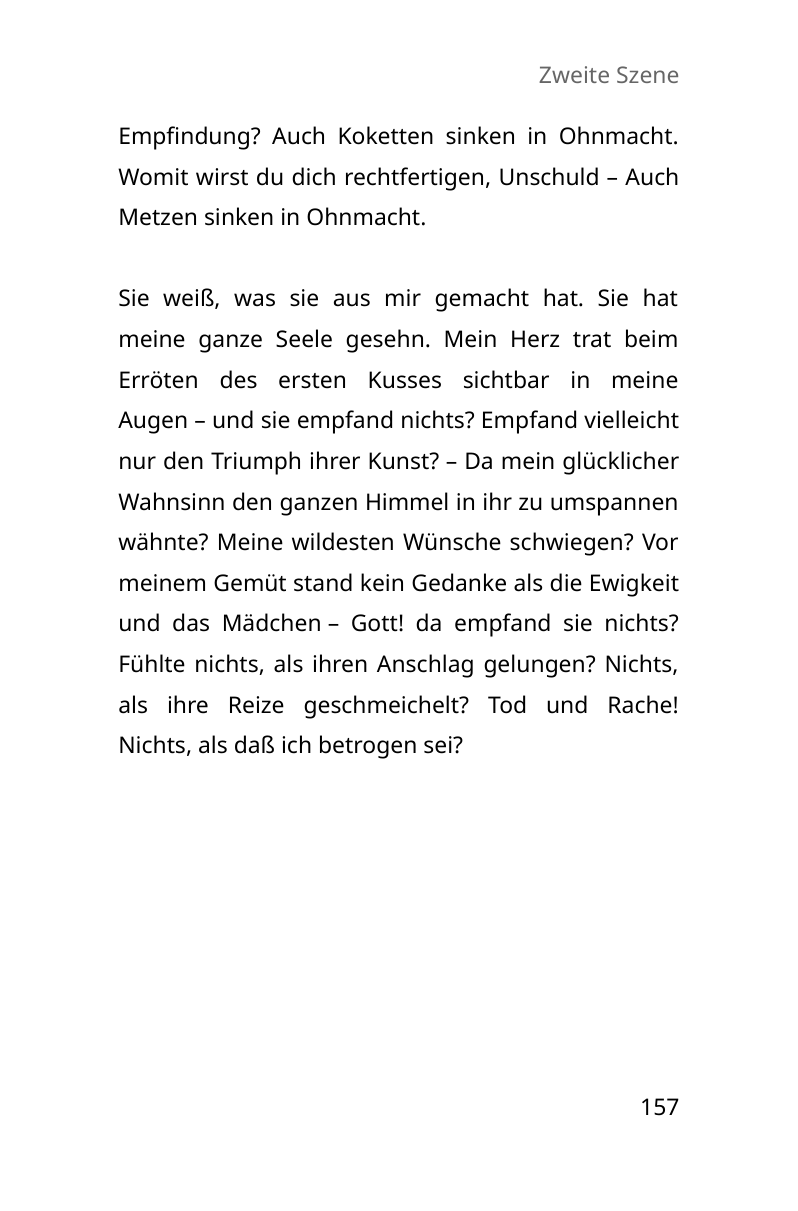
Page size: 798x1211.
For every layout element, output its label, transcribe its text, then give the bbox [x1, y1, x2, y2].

text Empfindung? Auch Koketten sinken in Ohnmacht. Womit wirst du dich rechtfertigen, Unschuld – Auch Metzen sinken in Ohnmacht. [118, 120, 679, 232]
text Sie weiß, was sie aus mir gemacht hat. Sie hat meine ganze Seele gesehn. Mein Herz trat beim Erröten des ersten Kusses sichtbar in meine Augen – und sie empfand nichts? Empfand vielleicht nur den Triumph ihrer Kunst? – Da mein glücklicher Wahnsinn den ganzen Himmel in ihr zu umspannen wähnte? Meine wildesten Wünsche schwiegen? Vor meinem Gemüt stand kein Gedanke als die Ewigkeit und das Mädchen – Gott! da empfand sie nichts? Fühlte nichts, als ihren Anschlag gelungen? Nichts, als ihre Reize geschmeichelt? Tod und Rache! Nichts, als daß ich betrogen sei? [118, 253, 679, 760]
